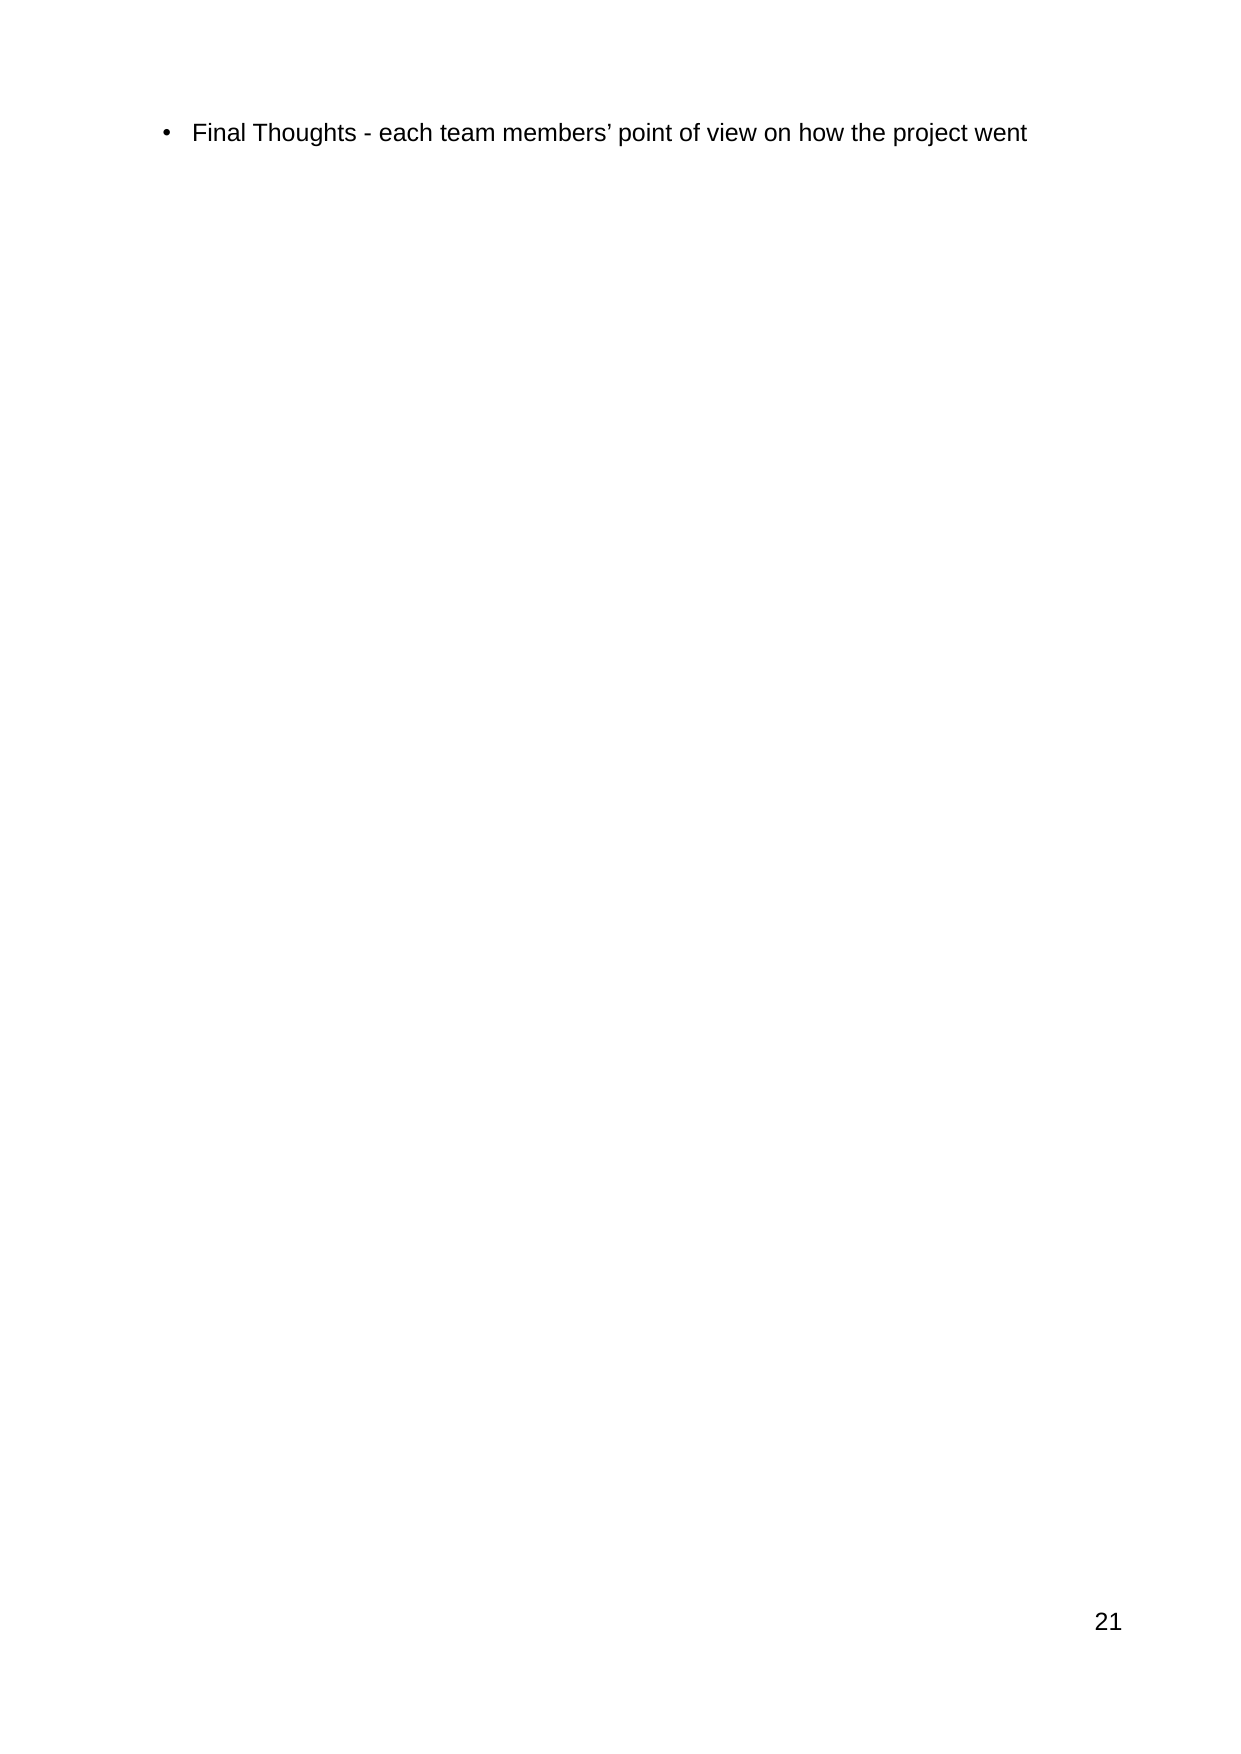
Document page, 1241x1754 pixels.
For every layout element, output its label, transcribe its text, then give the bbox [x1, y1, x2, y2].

list Final Thoughts - each team members’ point of view on how the project went [162, 118, 1122, 147]
